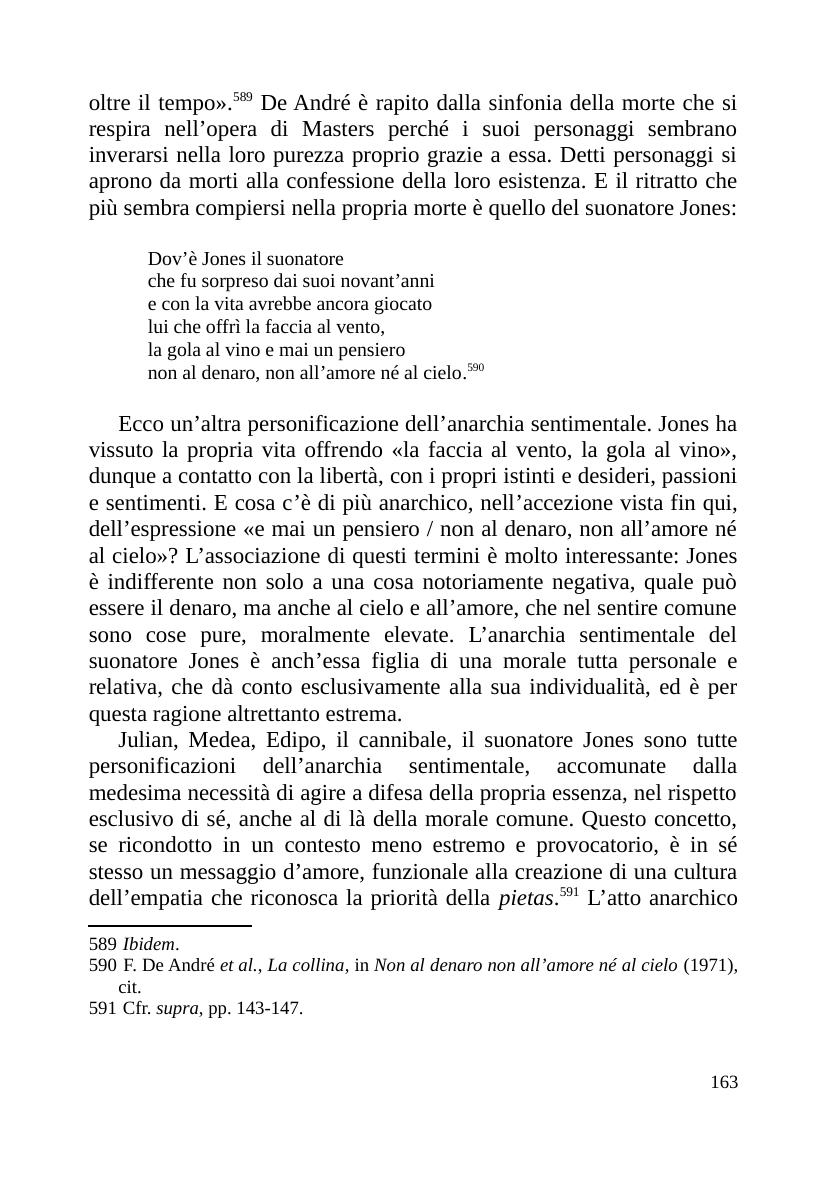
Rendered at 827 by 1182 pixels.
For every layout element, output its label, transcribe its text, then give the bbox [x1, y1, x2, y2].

text Dov’è Jones il suonatore [148, 247, 679, 269]
text F. De André et al., La collina, in Non al denaro non all’amore né al cielo (1971), cit. [88, 954, 738, 997]
text non al denaro, non all’amore né al cielo. [148, 361, 679, 383]
text Ibidem. [88, 932, 738, 954]
text che fu sorpreso dai suoi novant’anni [148, 269, 679, 292]
text lui che offrì la faccia al vento, [148, 315, 679, 338]
text Cfr. supra, pp. 143-147. [88, 997, 738, 1019]
text e con la vita avrebbe ancora giocato [148, 292, 679, 315]
text Julian, Medea, Edipo, il cannibale, il suonatore Jones sono tutte personificazioni dell’anarchia sentimentale, accomunate dalla medesima necessità di agire a difesa della propria essenza, nel rispetto esclusivo di sé, anche al di là della morale comune. Questo concetto, se ricondotto in un contesto meno estremo e provocatorio, è in sé stesso un messaggio d’amore, funzionale alla creazione di una cultura dell’empatia che riconosca la priorità della pietas. L’atto anarchico [88, 726, 738, 911]
text oltre il tempo». De André è rapito dalla sinfonia della morte che si respira nell’opera di Masters perché i suoi personaggi sembrano inverarsi nella loro purezza proprio grazie a essa. Detti personaggi si aprono da morti alla confessione della loro esistenza. E il ritratto che più sembra compiersi nella propria morte è quello del suonatore Jones: [88, 88, 738, 220]
text Ecco un’altra personificazione dell’anarchia sentimentale. Jones ha vissuto la propria vita offrendo «la faccia al vento, la gola al vino», dunque a contatto con la libertà, con i propri istinti e desideri, passioni e sentimenti. E cosa c’è di più anarchico, nell’accezione vista fin qui, dell’espressione «e mai un pensiero / non al denaro, non all’amore né al cielo»? L’associazione di questi termini è molto interessante: Jones è indifferente non solo a una cosa notoriamente negativa, quale può essere il denaro, ma anche al cielo e all’amore, che nel sentire comune sono cose pure, moralmente elevate. L’anarchia sentimentale del suonatore Jones è anch’essa figlia di una morale tutta personale e relativa, che dà conto esclusivamente alla sua individualità, ed è per questa ragione altrettanto estrema. [88, 410, 738, 726]
text la gola al vino e mai un pensiero [148, 338, 679, 361]
